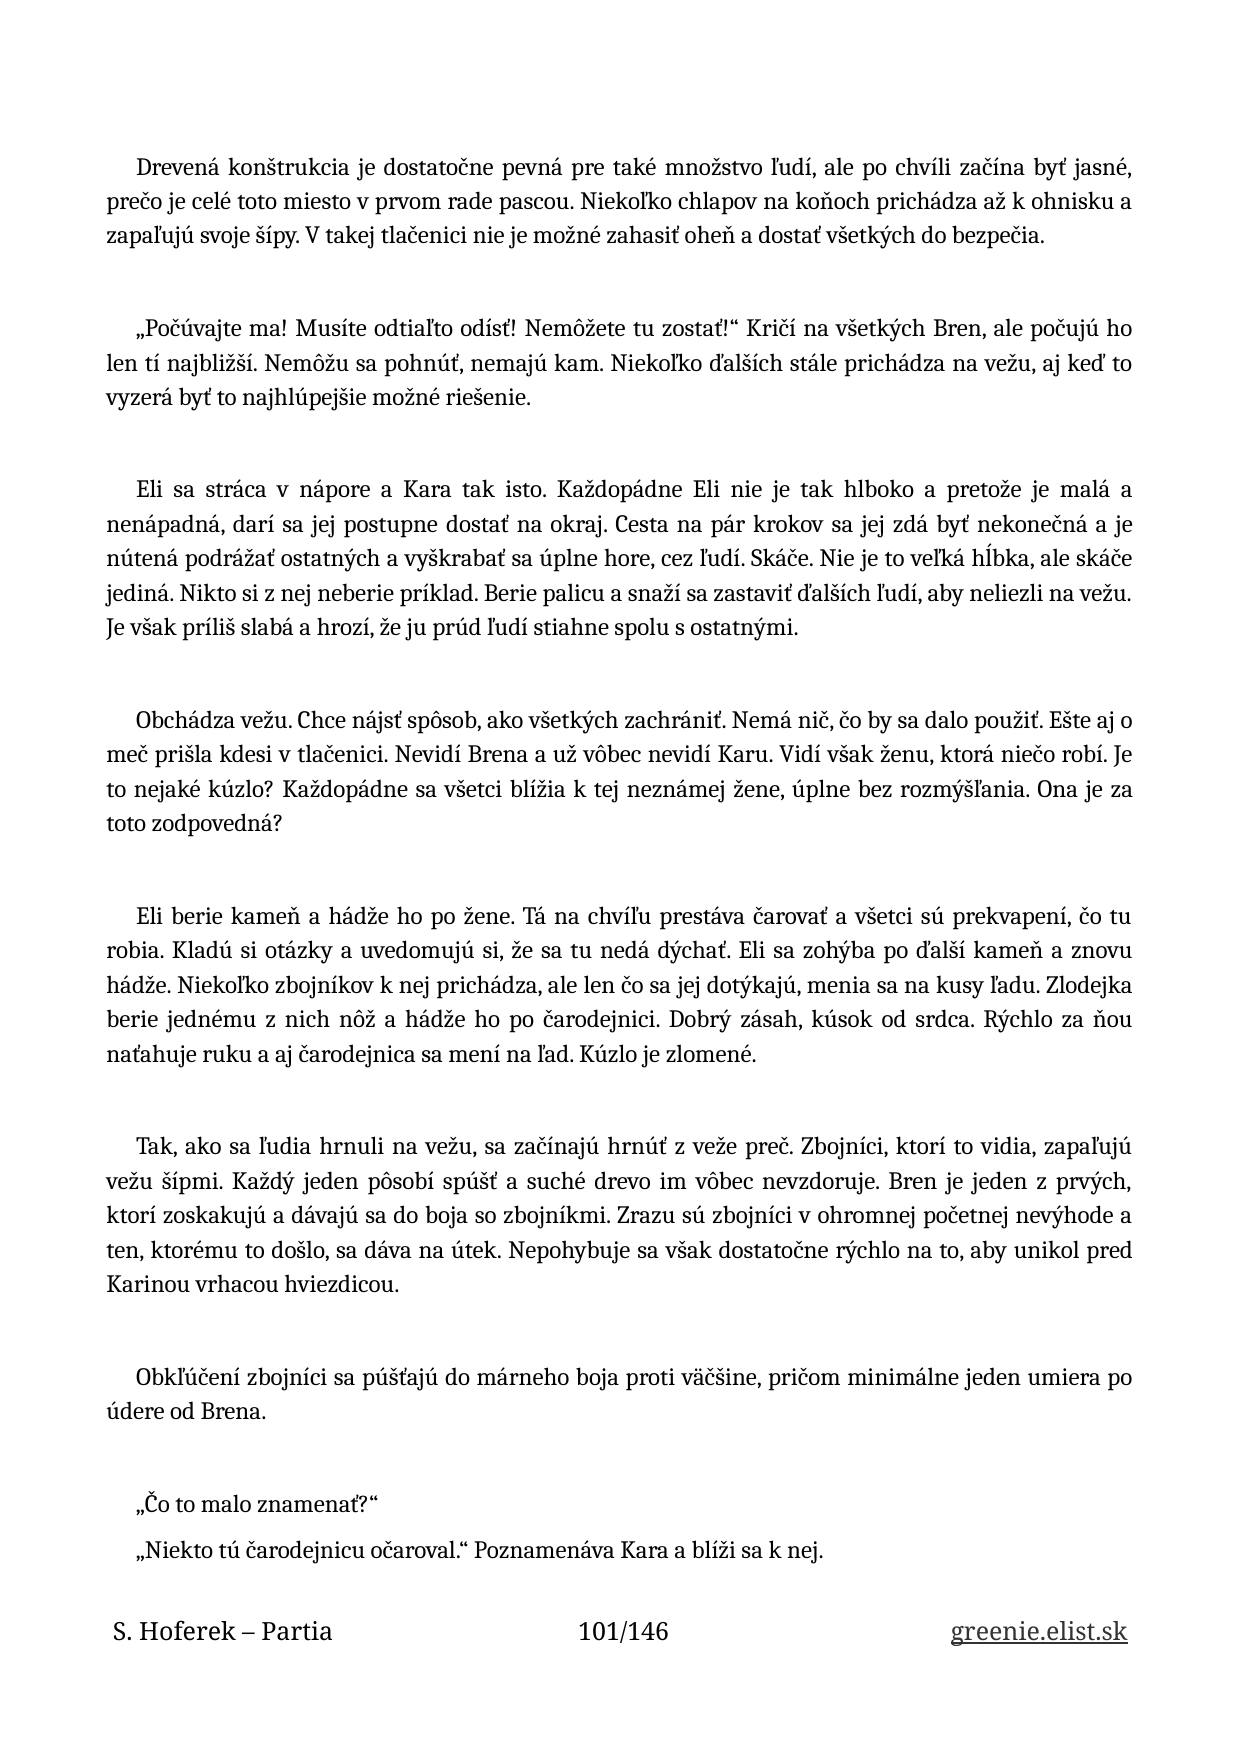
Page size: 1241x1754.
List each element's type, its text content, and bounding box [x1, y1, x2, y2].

text „Niekto tú čarodejnicu očaroval.“ Poznamenáva Kara a blíži sa k nej. [106, 1536, 1134, 1564]
text Eli sa stráca v nápore a Kara tak isto. Každopádne Eli nie je tak hlboko a pretože je malá a nenápadná, darí sa jej postupne dostať na okraj. Cesta na pár krokov sa jej zdá byť nekonečná a je nútená podrážať ostatných a vyškrabať sa úplne hore, cez ľudí. Skáče. Nie je to veľká hĺbka, ale skáče jediná. Nikto si z nej neberie príklad. Berie palicu a snaží sa zastaviť ďalších ľudí, aby neliezli na vežu. Je však príliš slabá a hrozí, že ju prúd ľudí stiahne spolu s ostatnými. [106, 475, 1134, 642]
text „Čo to malo znamenať?“ [106, 1489, 1134, 1518]
text Eli berie kameň a hádže ho po žene. Tá na chvíľu prestáva čarovať a všetci sú prekvapení, čo tu robia. Kladú si otázky a uvedomujú si, že sa tu nedá dýchať. Eli sa zohýba po ďalší kameň a znovu hádže. Niekoľko zbojníkov k nej prichádza, ale len čo sa jej dotýkajú, menia sa na kusy ľadu. Zlodejka berie jednému z nich nôž a hádže ho po čarodejnici. Dobrý zásah, kúsok od srdca. Rýchlo za ňou naťahuje ruku a aj čarodejnica sa mení na ľad. Kúzlo je zlomené. [106, 902, 1134, 1068]
text Obkľúčení zbojníci sa púšťajú do márneho boja proti väčšine, pričom minimálne jeden umiera po údere od Brena. [106, 1363, 1134, 1426]
text Drevená konštrukcia je dostatočne pevná pre také množstvo ľudí, ale po chvíli začína byť jasné, prečo je celé toto miesto v prvom rade pascou. Niekoľko chlapov na koňoch prichádza až k ohnisku a zapaľujú svoje šípy. V takej tlačenici nie je možné zahasiť oheň a dostať všetkých do bezpečia. [106, 152, 1134, 250]
text Obchádza vežu. Chce nájsť spôsob, ako všetkých zachrániť. Nemá nič, čo by sa dalo použiť. Ešte aj o meč prišla kdesi v tlačenici. Nevidí Brena a už vôbec nevidí Karu. Vidí však ženu, ktorá niečo robí. Je to nejaké kúzlo? Každopádne sa všetci blížia k tej neznámej žene, úplne bez rozmýšľania. Ona je za toto zodpovedná? [106, 706, 1134, 838]
text Tak, ako sa ľudia hrnuli na vežu, sa začínajú hrnúť z veže preč. Zbojníci, ktorí to vidia, zapaľujú vežu šípmi. Každý jeden pôsobí spúšť a suché drevo im vôbec nevzdoruje. Bren je jeden z prvých, ktorí zoskakujú a dávajú sa do boja so zbojníkmi. Zrazu sú zbojníci v ohromnej početnej nevýhode a ten, ktorému to došlo, sa dáva na útek. Nepohybuje sa však dostatočne rýchlo na to, aby unikol pred Karinou vrhacou hviezdicou. [106, 1132, 1134, 1299]
text „Počúvajte ma! Musíte odtiaľto odísť! Nemôžete tu zostať!“ Kričí na všetkých Bren, ale počujú ho len tí najbližší. Nemôžu sa pohnúť, nemajú kam. Niekoľko ďalších stále prichádza na vežu, aj keď to vyzerá byť to najhlúpejšie možné riešenie. [106, 314, 1134, 412]
